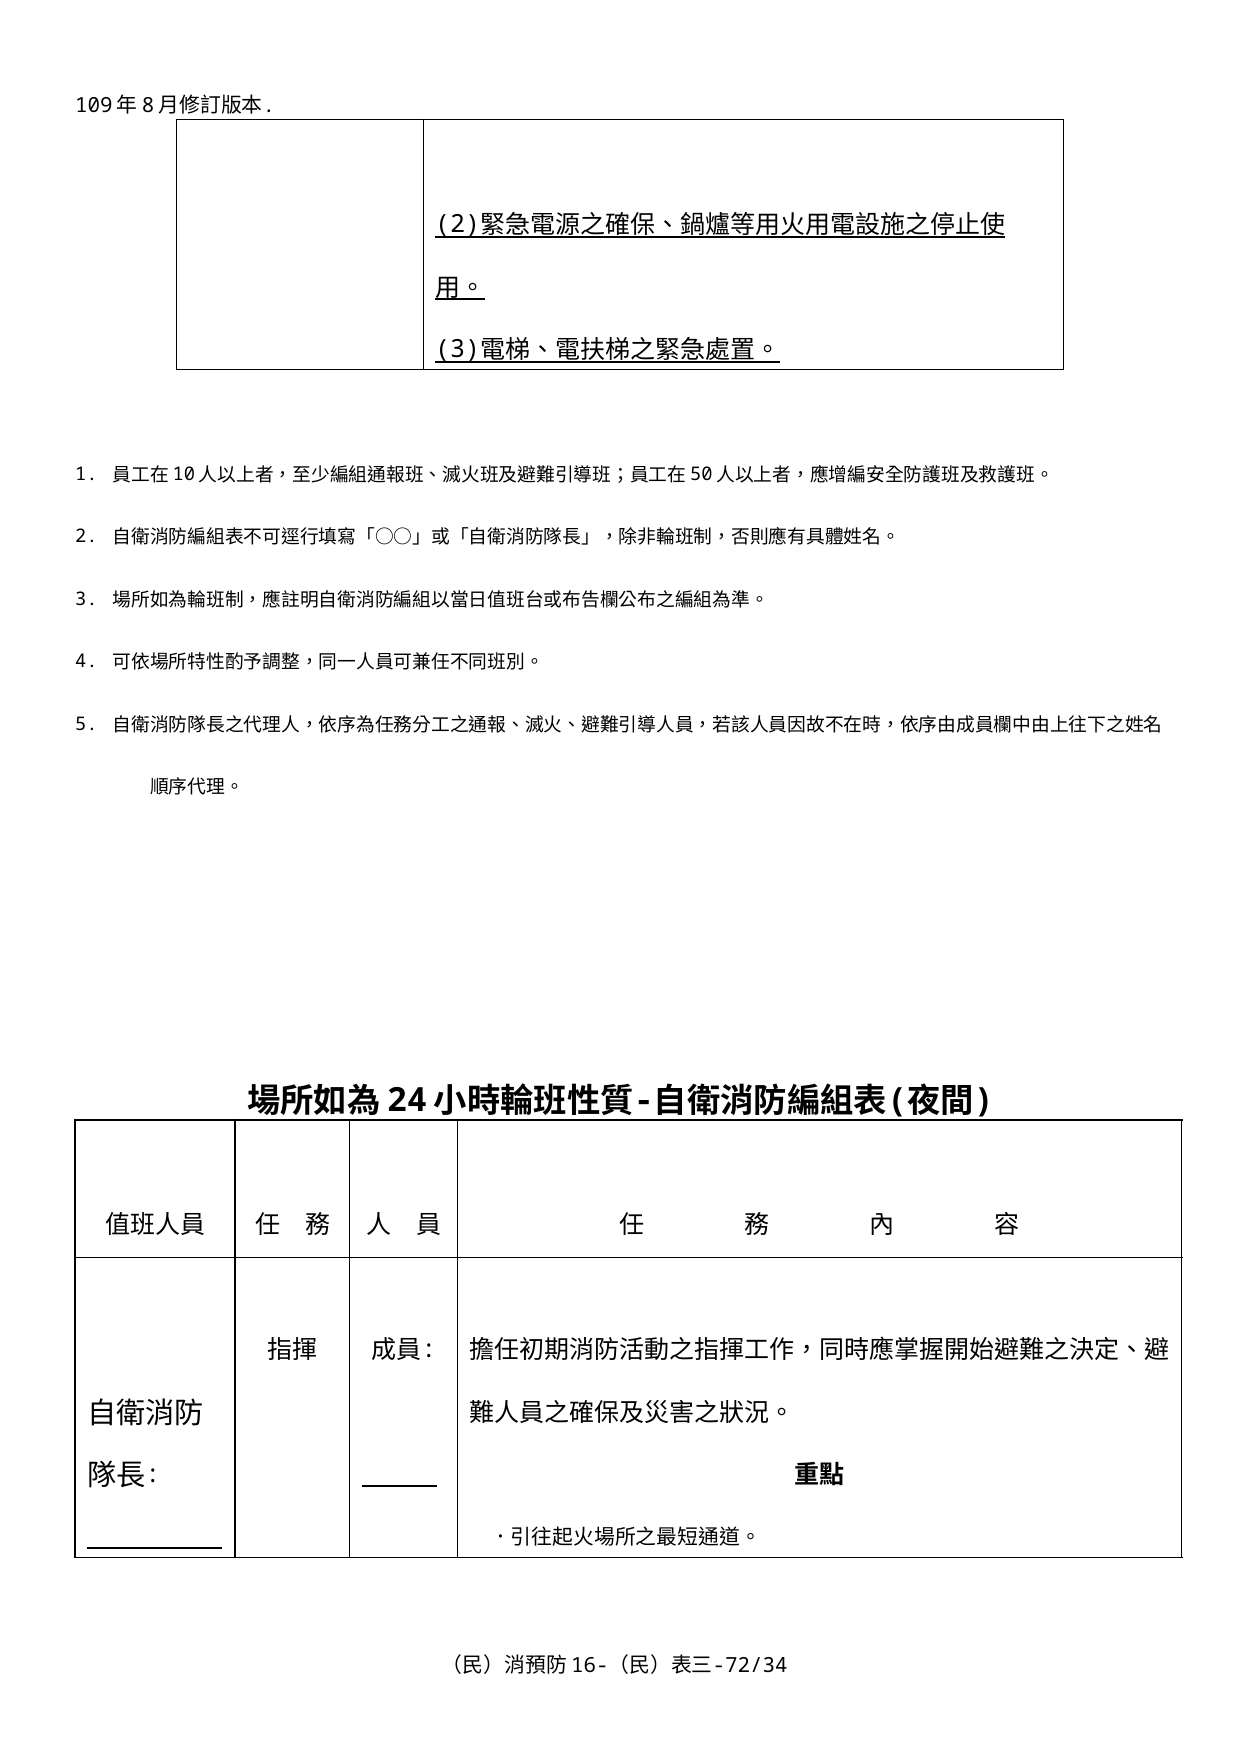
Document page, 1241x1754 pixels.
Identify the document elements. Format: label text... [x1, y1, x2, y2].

table_cell 擔任初期消防活動之指揮工作，同時應掌握開始避難之決定、避難人員之確保及災害之狀況。 重點 ．引往起火場所之最短通道。 [458, 1258, 1181, 1556]
table_cell [177, 120, 423, 369]
table_header 人 員 [350, 1121, 457, 1256]
table_cell 自衛消防隊長: [76, 1258, 234, 1556]
list 可依場所特性酌予調整，同一人員可兼任不同班別。 [75, 619, 1165, 681]
table_cell 成員: [350, 1258, 457, 1556]
table_header 值班人員 [76, 1121, 234, 1256]
text 場所如為24小時輪班性質-自衛消防編組表(夜間) [75, 1056, 1165, 1119]
table_header 任 務 內 容 [458, 1121, 1181, 1256]
list 員工在10人以上者，至少編組通報班、滅火班及避難引導班；員工在50人以上者，應增編安全防護班及救護班。 [75, 431, 1165, 494]
table_cell (2)緊急電源之確保、鍋爐等用火用電設施之停止使用。 (3)電梯、電扶梯之緊急處置。 [424, 120, 1063, 369]
list 場所如為輪班制，應註明自衛消防編組以當日值班台或布告欄公布之編組為準。 [75, 556, 1165, 619]
table_cell 指揮 [236, 1258, 349, 1556]
table_header 任 務 [236, 1121, 349, 1256]
list 自衛消防編組表不可逕行填寫「○○」或「自衛消防隊長」，除非輪班制，否則應有具體姓名。 [75, 494, 1165, 556]
list 自衛消防隊長之代理人，依序為任務分工之通報、滅火、避難引導人員，若該人員因故不在時，依序由成員欄中由上往下之姓名順序代理。 [75, 681, 1165, 806]
